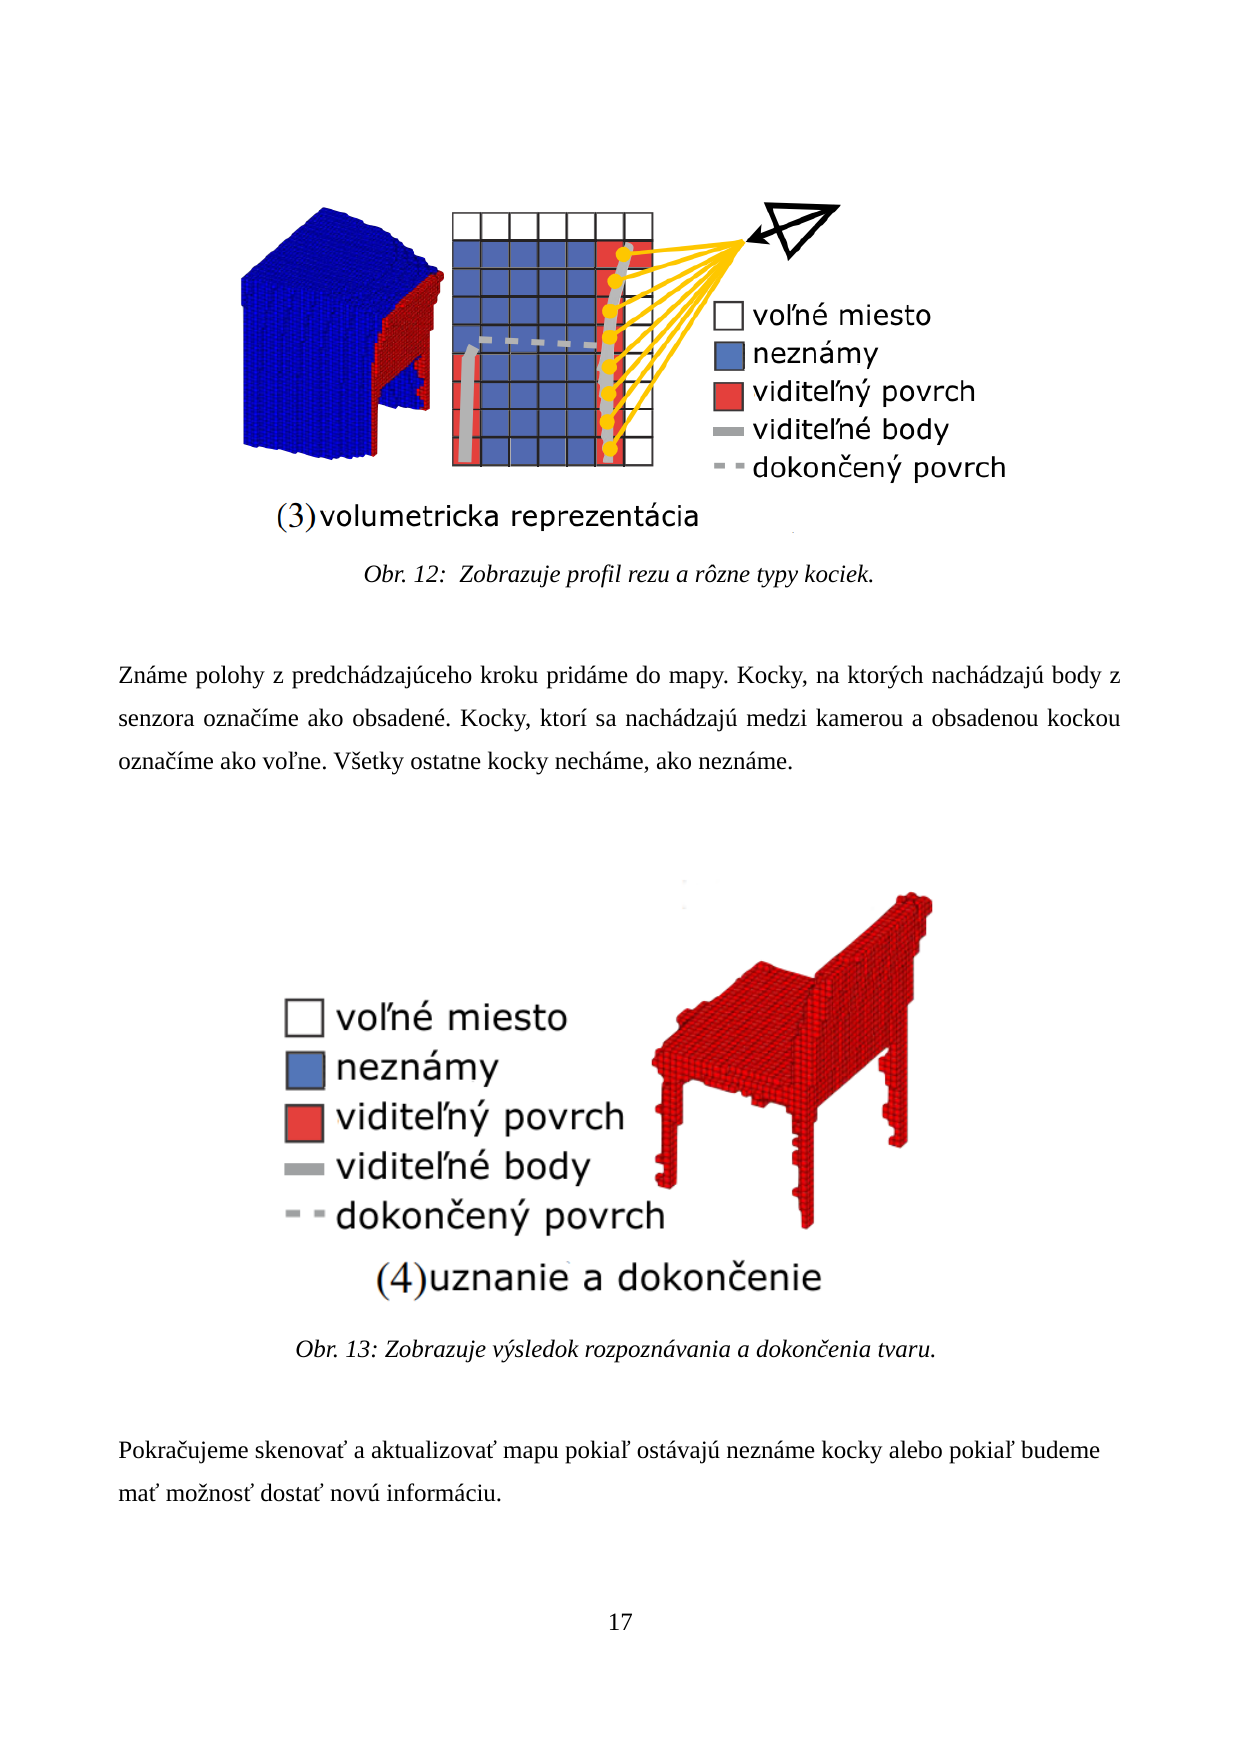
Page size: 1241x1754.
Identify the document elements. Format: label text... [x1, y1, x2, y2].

text Známe polohy z predchádzajúceho kroku pridáme do mapy. Kocky, na ktorých nachádzajú body z senzora označíme ako obsadené. Kocky, ktorí sa nachádzajú medzi kamerou a obsadenou kockou označíme ako voľne. Všetky ostatne kocky necháme, ako neznáme. [118, 660, 1122, 775]
picture [270, 816, 971, 1329]
text Pokračujeme skenovať a aktualizovať mapu pokiaľ ostávajú neznáme kocky alebo pokiaľ budeme mať možnosť dostať novú informáciu. [118, 1435, 1122, 1507]
picture [226, 160, 1015, 554]
text Obr. 13: Zobrazuje výsledok rozpoznávania a dokončenia tvaru. [270, 1329, 970, 1363]
text Obr. 12: Zobrazuje profil rezu a rôzne typy kociek. [226, 554, 1014, 588]
